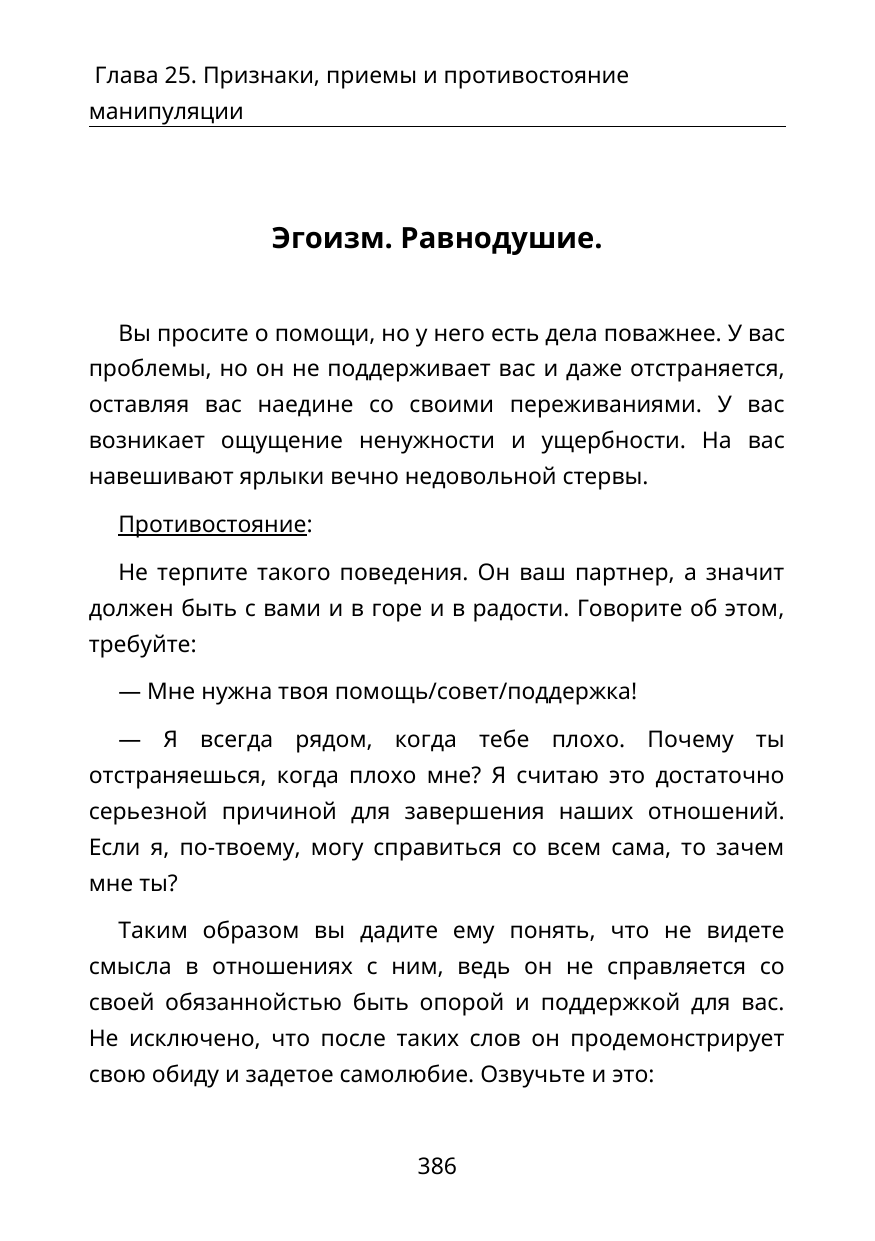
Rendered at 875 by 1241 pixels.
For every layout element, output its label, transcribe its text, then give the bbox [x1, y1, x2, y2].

subtitle Эгоизм. Равнодушие. [88, 215, 786, 257]
text Противостояние: [88, 508, 786, 539]
text Не терпите такого поведения. Он ваш партнер, а значит должен быть с вами и в горе и в радости. Говорите об этом, требуйте: [88, 556, 786, 659]
text — Я всегда рядом, когда тебе плохо. Почему ты отстраняешься, когда плохо мне? Я считаю это достаточно серьезной причиной для завершения наших отношений. Если я, по-твоему, могу справиться со всем сама, то зачем мне ты? [88, 723, 786, 898]
text — Мне нужна твоя помощь/совет/поддержка! [88, 675, 786, 706]
text Вы просите о помощи, но у него есть дела поважнее. У вас проблемы, но он не поддерживает вас и даже отстраняется, оставляя вас наедине со своими переживаниями. У вас возникает ощущение ненужности и ущербности. На вас навешивают ярлыки вечно недовольной стервы. [88, 316, 786, 491]
text Таким образом вы дадите ему понять, что не видете смысла в отношениях с ним, ведь он не справляется со своей обязаннойстью быть опорой и поддержкой для вас. Не исключено, что после таких слов он продемонстрирует свою обиду и задетое самолюбие. Озвучьте и это: [88, 914, 786, 1089]
